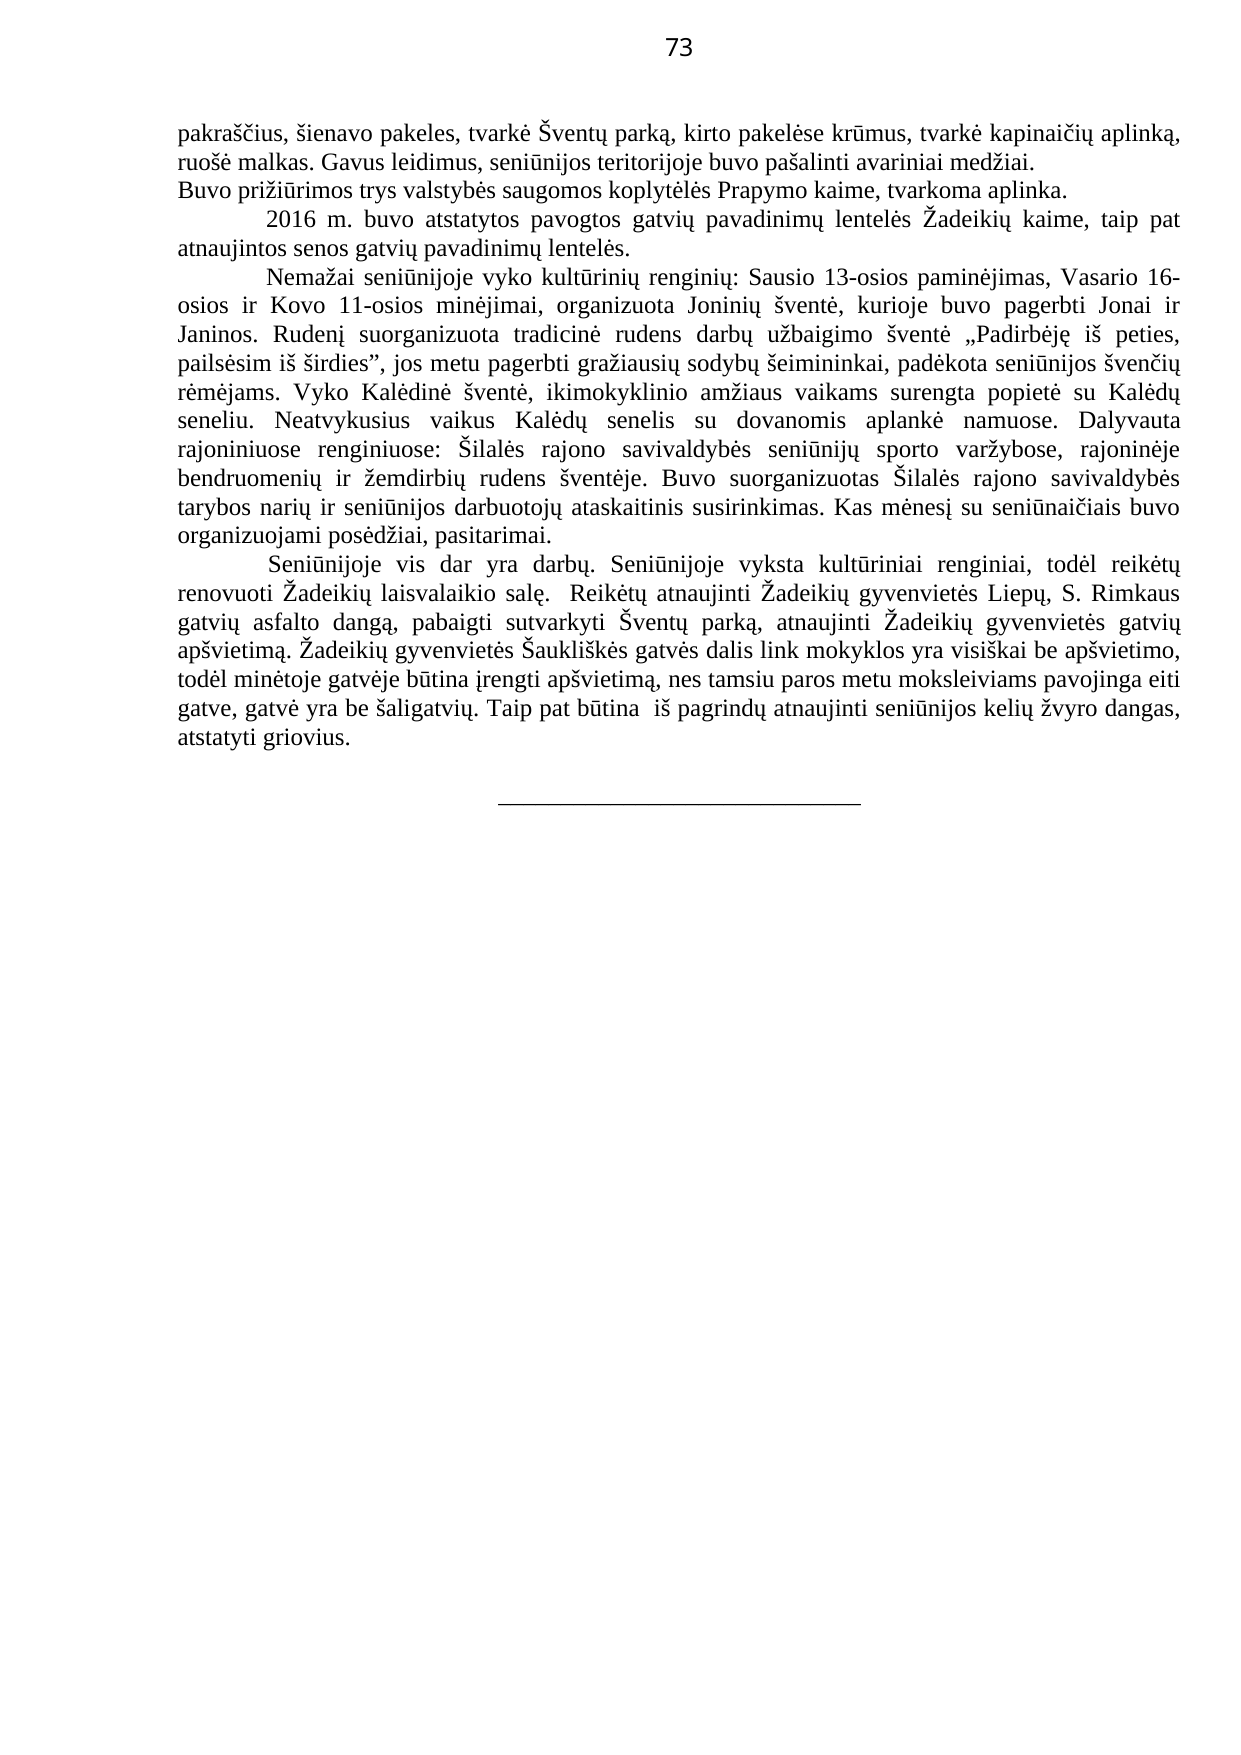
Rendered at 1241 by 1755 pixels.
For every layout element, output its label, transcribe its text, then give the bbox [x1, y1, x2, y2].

text pakraščius, šienavo pakeles, tvarkė Šventų parką, kirto pakelėse krūmus, tvarkė kapinaičių aplinką, ruošė malkas. Gavus leidimus, seniūnijos teritorijoje buvo pašalinti avariniai medžiai. [177, 118, 1181, 176]
text Seniūnijoje vis dar yra darbų. Seniūnijoje vyksta kultūriniai renginiai, todėl reikėtų renovuoti Žadeikių laisvalaikio salę. Reikėtų atnaujinti Žadeikių gyvenvietės Liepų, S. Rimkaus gatvių asfalto dangą, pabaigti sutvarkyti Šventų parką, atnaujinti Žadeikių gyvenvietės gatvių apšvietimą. Žadeikių gyvenvietės Šaukliškės gatvės dalis link mokyklos yra visiškai be apšvietimo, todėl minėtoje gatvėje būtina įrengti apšvietimą, nes tamsiu paros metu moksleiviams pavojinga eiti gatve, gatvė yra be šaligatvių. Taip pat būtina iš pagrindų atnaujinti seniūnijos kelių žvyro dangas, atstatyti griovius. [177, 549, 1181, 751]
text Buvo prižiūrimos trys valstybės saugomos koplytėlės Prapymo kaime, tvarkoma aplinka. [177, 176, 1181, 204]
text _____________________________ [177, 779, 1181, 808]
text Nemažai seniūnijoje vyko kultūrinių renginių: Sausio 13-osios paminėjimas, Vasario 16-osios ir Kovo 11-osios minėjimai, organizuota Joninių šventė, kurioje buvo pagerbti Jonai ir Janinos. Rudenį suorganizuota tradicinė rudens darbų užbaigimo šventė „Padirbėję iš peties, pailsėsim iš širdies”, jos metu pagerbti gražiausių sodybų šeimininkai, padėkota seniūnijos švenčių rėmėjams. Vyko Kalėdinė šventė, ikimokyklinio amžiaus vaikams surengta popietė su Kalėdų seneliu. Neatvykusius vaikus Kalėdų senelis su dovanomis aplankė namuose. Dalyvauta rajoniniuose renginiuose: Šilalės rajono savivaldybės seniūnijų sporto varžybose, rajoninėje bendruomenių ir žemdirbių rudens šventėje. Buvo suorganizuotas Šilalės rajono savivaldybės tarybos narių ir seniūnijos darbuotojų ataskaitinis susirinkimas. Kas mėnesį su seniūnaičiais buvo organizuojami posėdžiai, pasitarimai. [177, 262, 1181, 549]
text 2016 m. buvo atstatytos pavogtos gatvių pavadinimų lentelės Žadeikių kaime, taip pat atnaujintos senos gatvių pavadinimų lentelės. [177, 204, 1181, 262]
